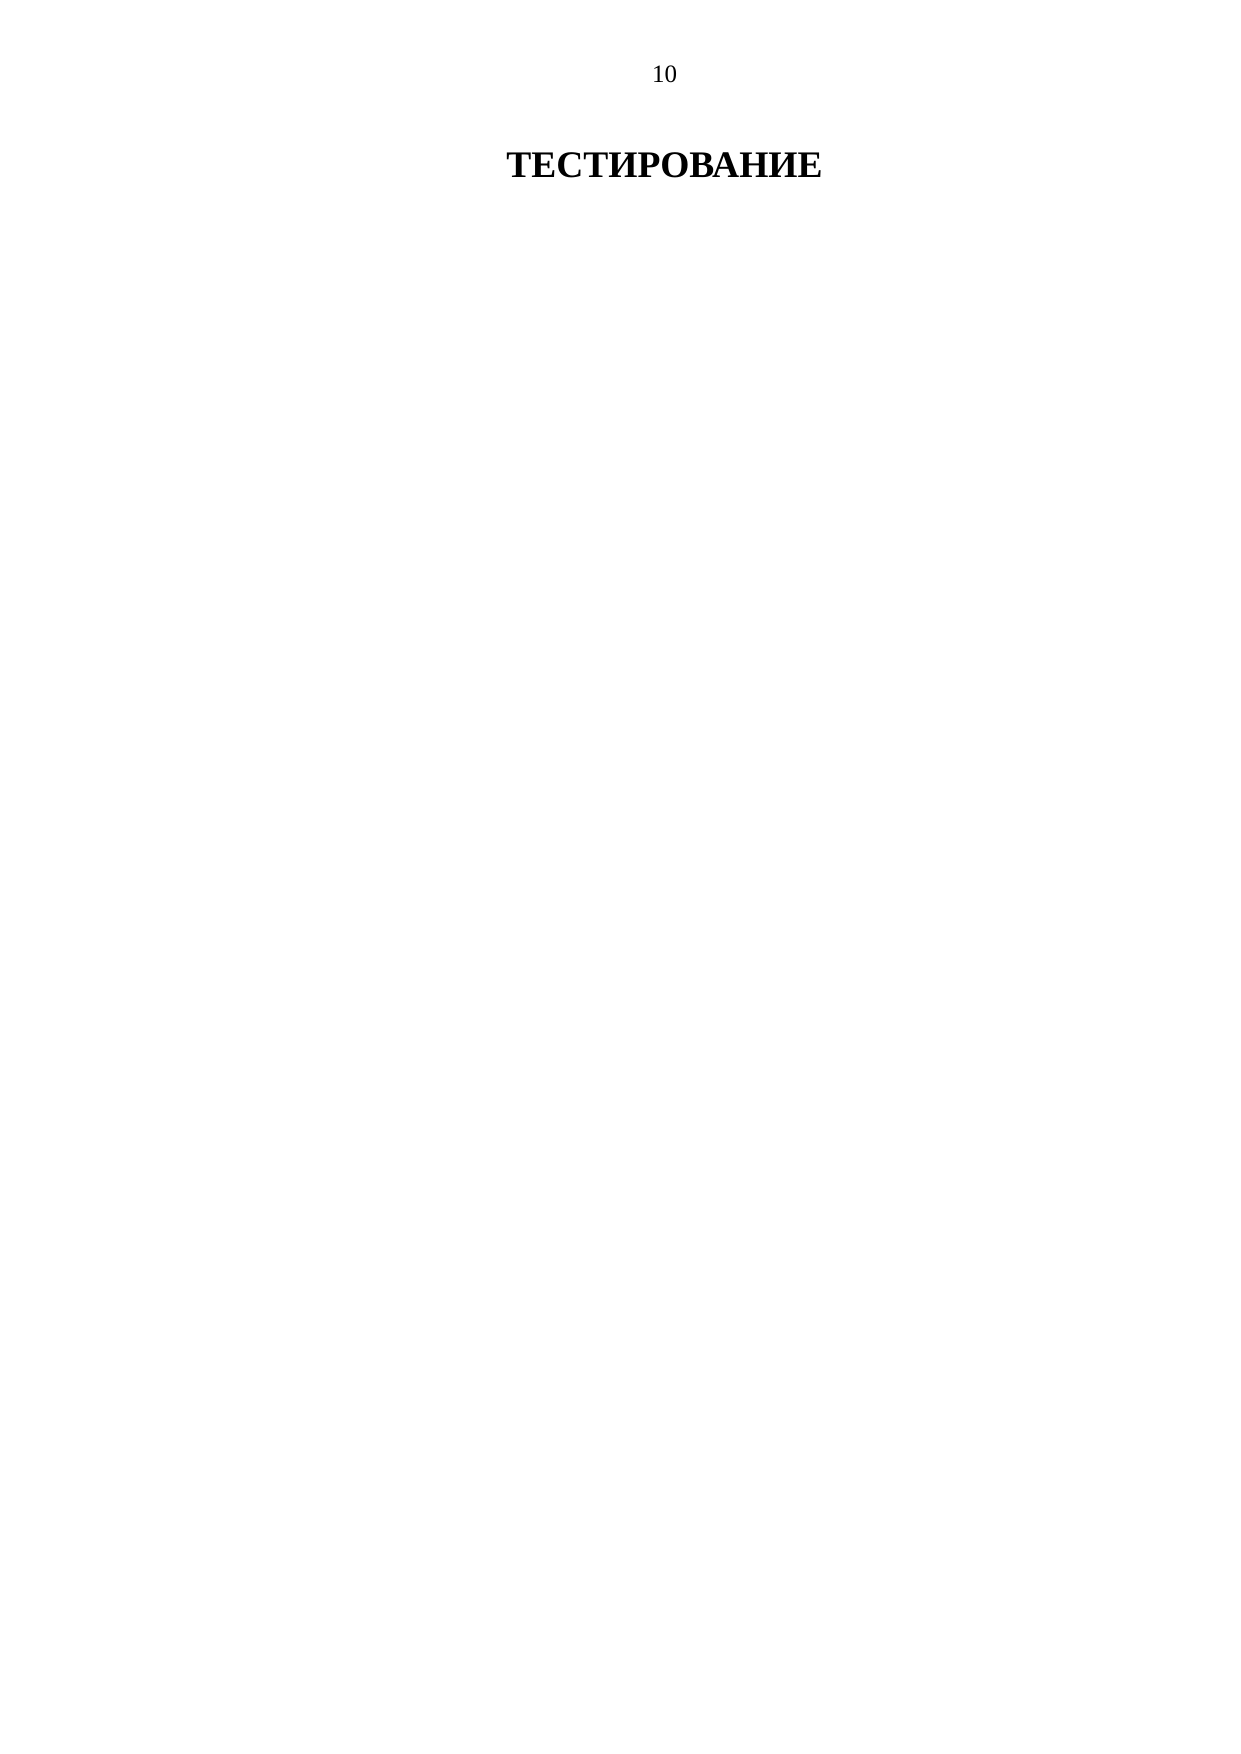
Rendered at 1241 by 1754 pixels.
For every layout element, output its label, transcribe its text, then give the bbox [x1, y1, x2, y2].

subtitle тестирование [148, 142, 1181, 185]
